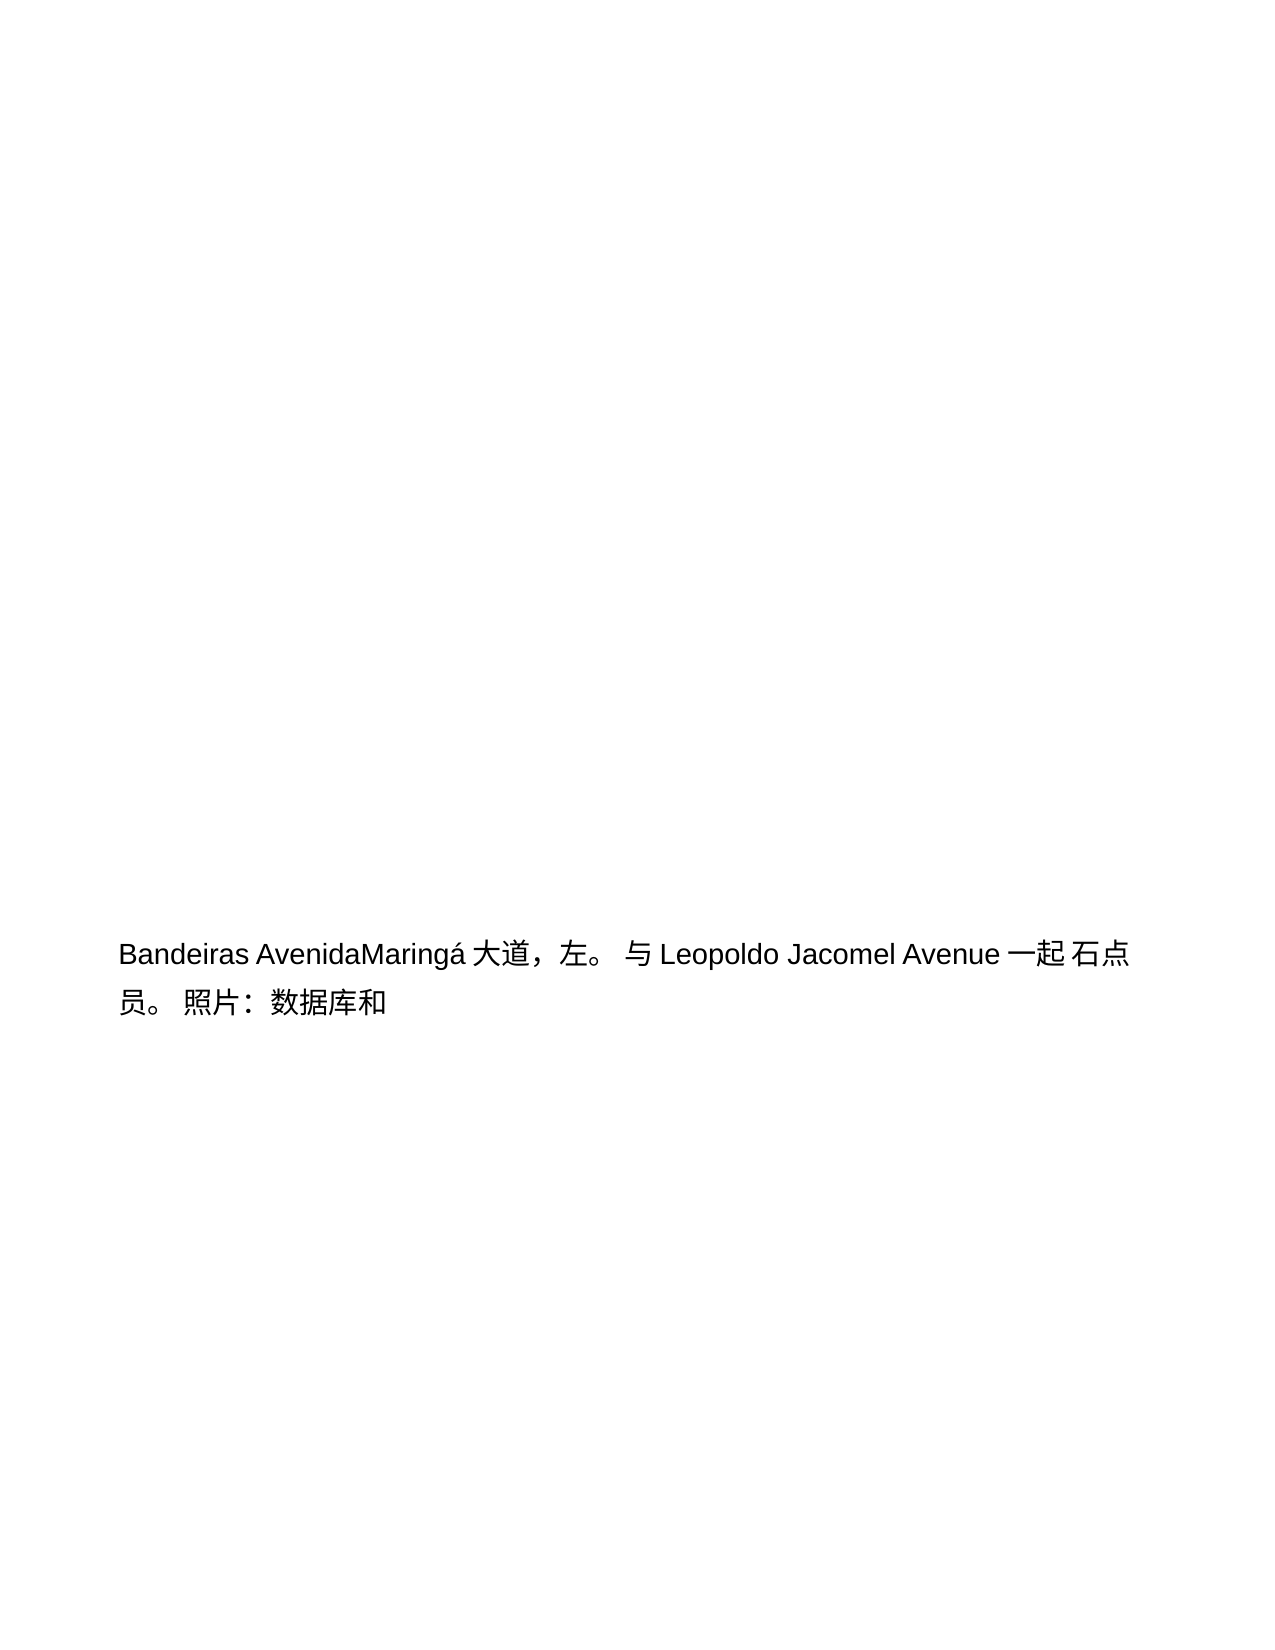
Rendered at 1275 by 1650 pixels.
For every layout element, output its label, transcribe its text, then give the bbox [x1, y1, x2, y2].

text Bandeiras AvenidaMaringá大道，左。 与Leopoldo Jacomel Avenue一起 石点员。 照片：数据库和 [118, 118, 1157, 1021]
